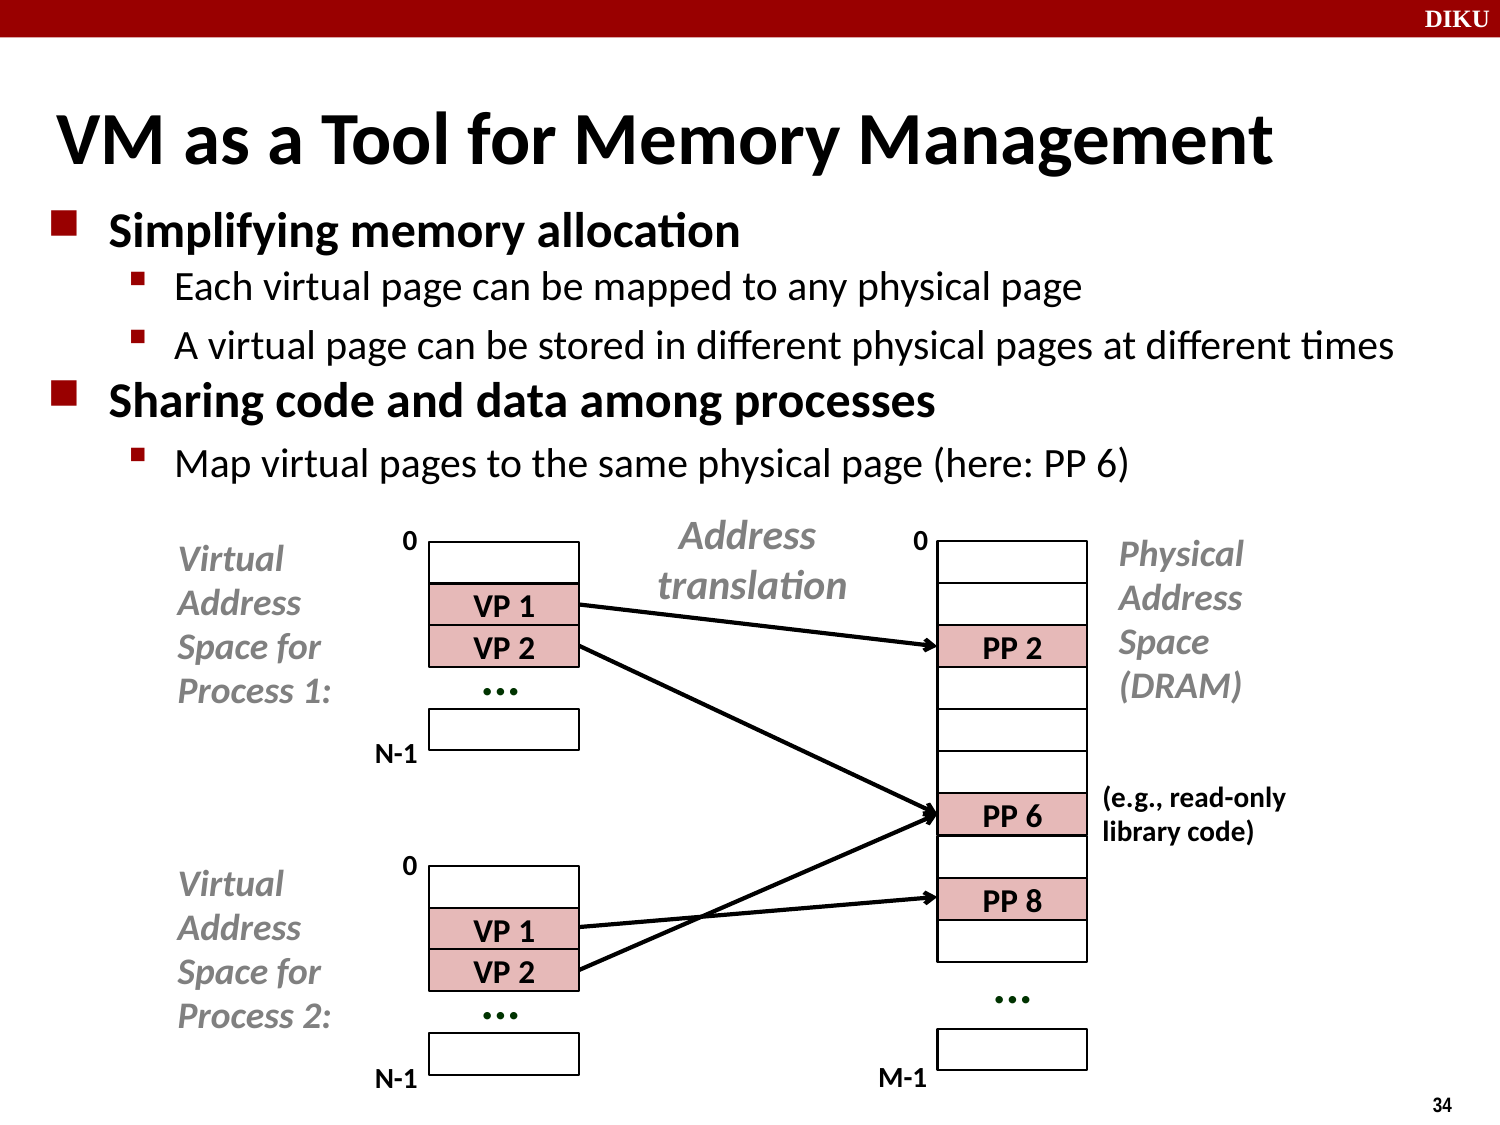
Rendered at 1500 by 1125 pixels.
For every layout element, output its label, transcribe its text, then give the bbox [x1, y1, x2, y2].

text_box PP 2 [937, 625, 1088, 666]
text_box VP 1 [429, 583, 580, 624]
text_box N-1 [359, 729, 433, 779]
text_box 0 [387, 516, 433, 566]
text_box VM as a Tool for Memory Management [41, 87, 1455, 182]
text_box Simplifying memory allocation Each virtual page can be mapped to any physical page A virtual page can be stored in different physical pages at different times Sharing code and data among processes Map virtual pages to the same physical page (here: PP 6) [37, 200, 1475, 513]
text_box ... [465, 646, 536, 721]
text_box VP 2 [429, 949, 580, 992]
text_box 0 [387, 841, 433, 891]
text_box (e.g., read-only library code) [1088, 772, 1326, 857]
text_box PP 6 [937, 793, 1088, 835]
text_box VP 2 [429, 624, 580, 667]
text_box M-1 [863, 1053, 943, 1103]
text_box PP 8 [937, 877, 1088, 919]
text_box VP 1 [429, 907, 580, 949]
text_box Address translation [642, 500, 863, 615]
text_box Physical Address Space (DRAM) [1104, 524, 1280, 717]
text_box Virtual Address Space for Process 1: [162, 528, 388, 721]
text_box N-1 [359, 1054, 433, 1104]
text_box ... [465, 970, 536, 1045]
text_box 0 [898, 516, 944, 566]
text_box Virtual Address Space for Process 2: [162, 853, 388, 1046]
text_box ... [977, 954, 1048, 1029]
